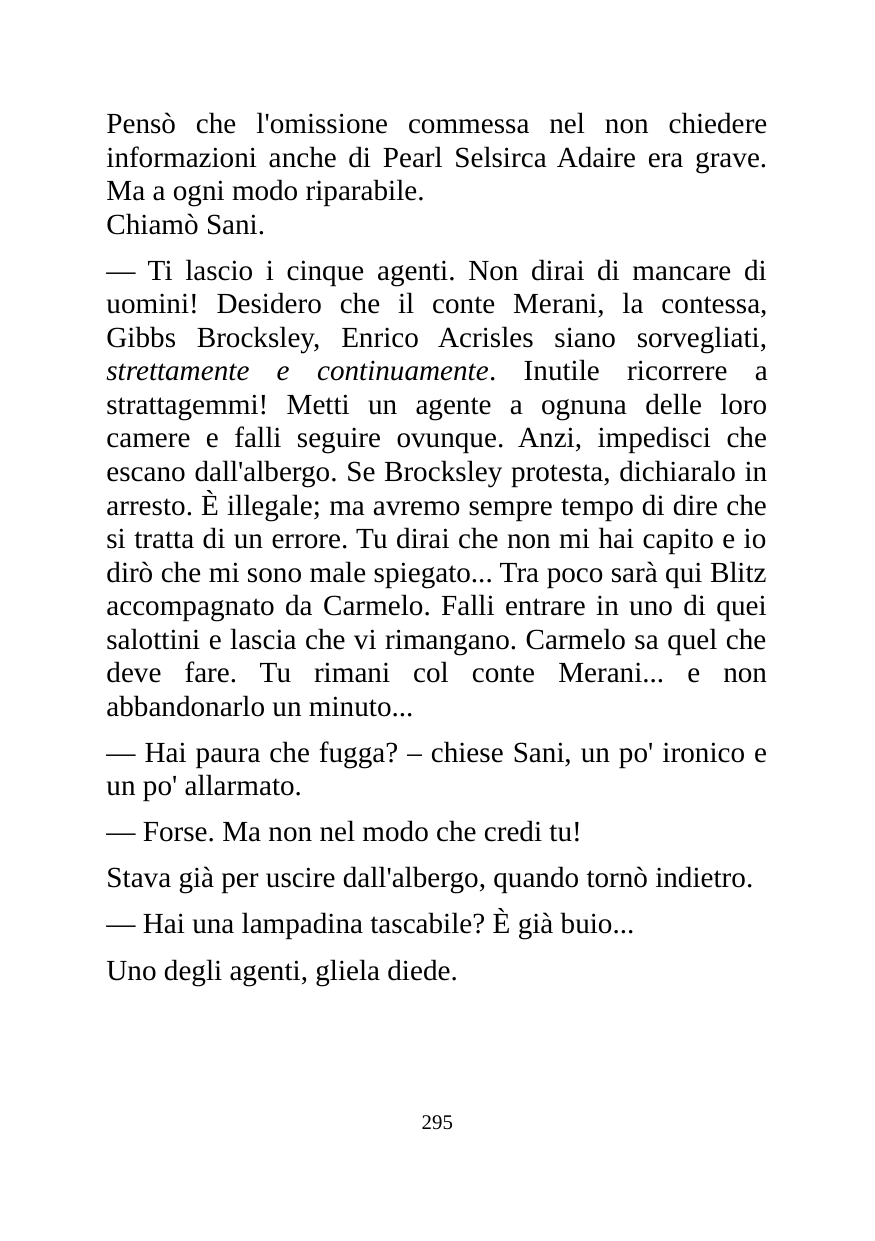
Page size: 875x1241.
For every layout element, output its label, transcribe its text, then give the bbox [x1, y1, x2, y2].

text Stava già per uscire dall'albergo, quando tornò indietro. [106, 861, 768, 894]
text Pensò che l'omissione commessa nel non chiedere informazioni anche di Pearl Selsirca Adaire era grave. Ma a ogni modo riparabile. [106, 106, 768, 207]
text — Hai paura che fugga? – chiese Sani, un po' ironico e un po' allarmato. [106, 735, 768, 802]
text — Forse. Ma non nel modo che credi tu! [106, 814, 768, 848]
text — Hai una lampadina tascabile? È già buio... [106, 907, 768, 940]
text Uno degli agenti, gliela diede. [106, 953, 768, 986]
text — Ti lascio i cinque agenti. Non dirai di mancare di uomini! Desidero che il conte Merani, la contessa, Gibbs Brocksley, Enrico Acrisles siano sorvegliati, strettamente e continuamente. Inutile ricorrere a strattagemmi! Metti un agente a ognuna delle loro camere e falli seguire ovunque. Anzi, impedisci che escano dall'albergo. Se Brocksley protesta, dichiaralo in arresto. È illegale; ma avremo sempre tempo di dire che si tratta di un errore. Tu dirai che non mi hai capito e io dirò che mi sono male spiegato... Tra poco sarà qui Blitz accompagnato da Carmelo. Falli entrare in uno di quei salottini e lascia che vi rimangano. Carmelo sa quel che deve fare. Tu rimani col conte Merani... e non abbandonarlo un minuto... [106, 253, 768, 722]
text Chiamò Sani. [106, 207, 768, 240]
